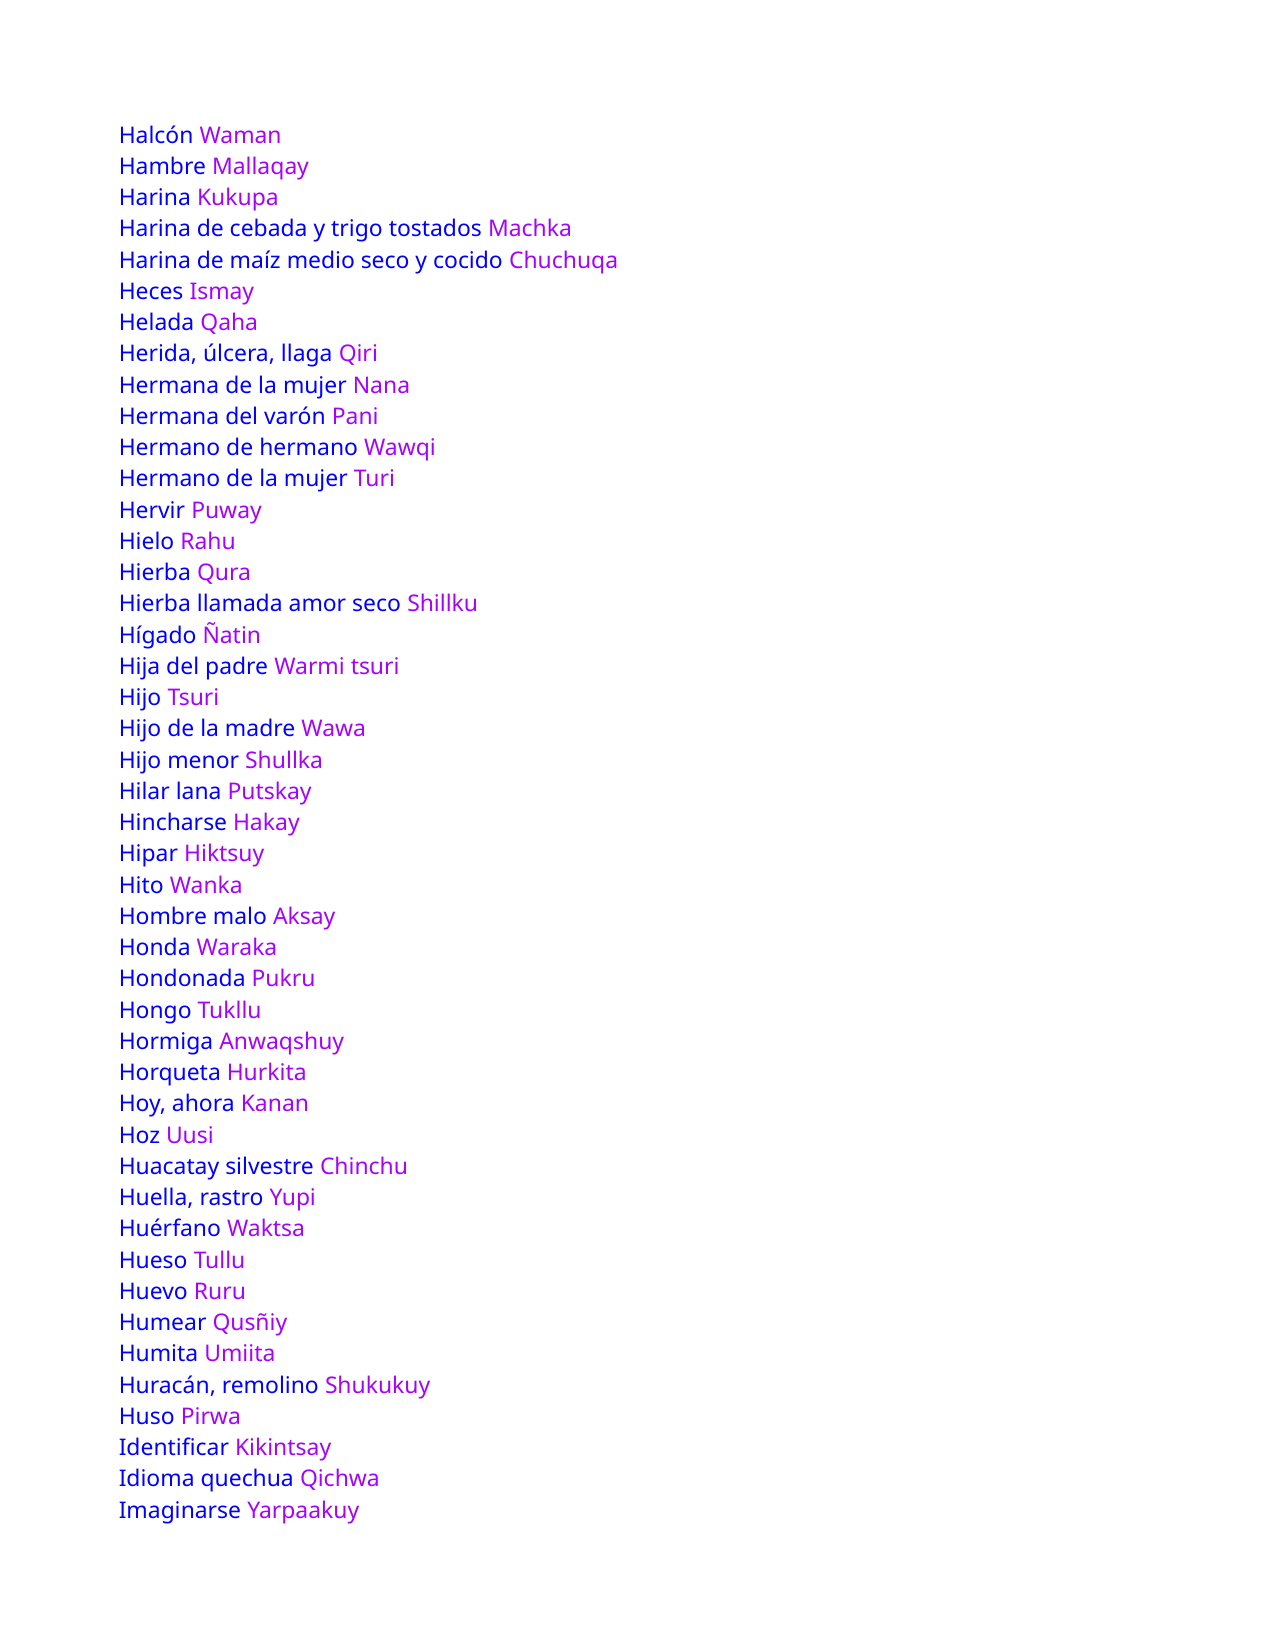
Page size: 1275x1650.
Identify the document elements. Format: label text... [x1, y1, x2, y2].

text Hermana del varón Pani [118, 400, 1156, 431]
text Hermana de la mujer Nana [118, 368, 1156, 400]
text Huella, rastro Yupi [118, 1181, 1156, 1212]
text Hermano de la mujer Turi [118, 462, 1156, 493]
text Harina de cebada y trigo tostados Machka [118, 212, 1156, 243]
text Halcón Waman [118, 118, 1156, 150]
text Helada Qaha [118, 306, 1156, 337]
text Hígado Ñatin [118, 618, 1156, 650]
text Harina de maíz medio seco y cocido Chuchuqa [118, 243, 1156, 275]
text Hervir Puway [118, 493, 1156, 525]
text Hoz Uusi [118, 1118, 1156, 1150]
text Hielo Rahu [118, 525, 1156, 556]
text Hongo Tukllu [118, 993, 1156, 1025]
text Huracán, remolino Shukukuy [118, 1368, 1156, 1400]
text Hormiga Anwaqshuy [118, 1025, 1156, 1056]
text Idioma quechua Qichwa [118, 1462, 1156, 1493]
text Hondonada Pukru [118, 962, 1156, 993]
text Imaginarse Yarpaakuy [118, 1493, 1156, 1525]
text Hoy, ahora Kanan [118, 1087, 1156, 1118]
text Horqueta Hurkita [118, 1056, 1156, 1087]
text Hueso Tullu [118, 1243, 1156, 1275]
text Hermano de hermano Wawqi [118, 431, 1156, 462]
text Harina Kukupa [118, 181, 1156, 212]
text Hijo Tsuri [118, 681, 1156, 712]
text Huso Pirwa [118, 1400, 1156, 1431]
text Hierba llamada amor seco Shillku [118, 587, 1156, 618]
text Humita Umiita [118, 1337, 1156, 1368]
text Hijo menor Shullka [118, 743, 1156, 775]
text Hijo de la madre Wawa [118, 712, 1156, 743]
text Hombre malo Aksay [118, 900, 1156, 931]
text Huérfano Waktsa [118, 1212, 1156, 1243]
text Hincharse Hakay [118, 806, 1156, 837]
text Hierba Qura [118, 556, 1156, 587]
text Heces Ismay [118, 275, 1156, 306]
text Identificar Kikintsay [118, 1431, 1156, 1462]
text Hilar lana Putskay [118, 775, 1156, 806]
text Hito Wanka [118, 868, 1156, 900]
text Honda Waraka [118, 931, 1156, 962]
text Huevo Ruru [118, 1275, 1156, 1306]
text Hipar Hiktsuy [118, 837, 1156, 868]
text Hambre Mallaqay [118, 150, 1156, 181]
text Herida, úlcera, llaga Qiri [118, 337, 1156, 368]
text Hija del padre Warmi tsuri [118, 650, 1156, 681]
text Huacatay silvestre Chinchu [118, 1150, 1156, 1181]
text Humear Qusñiy [118, 1306, 1156, 1337]
